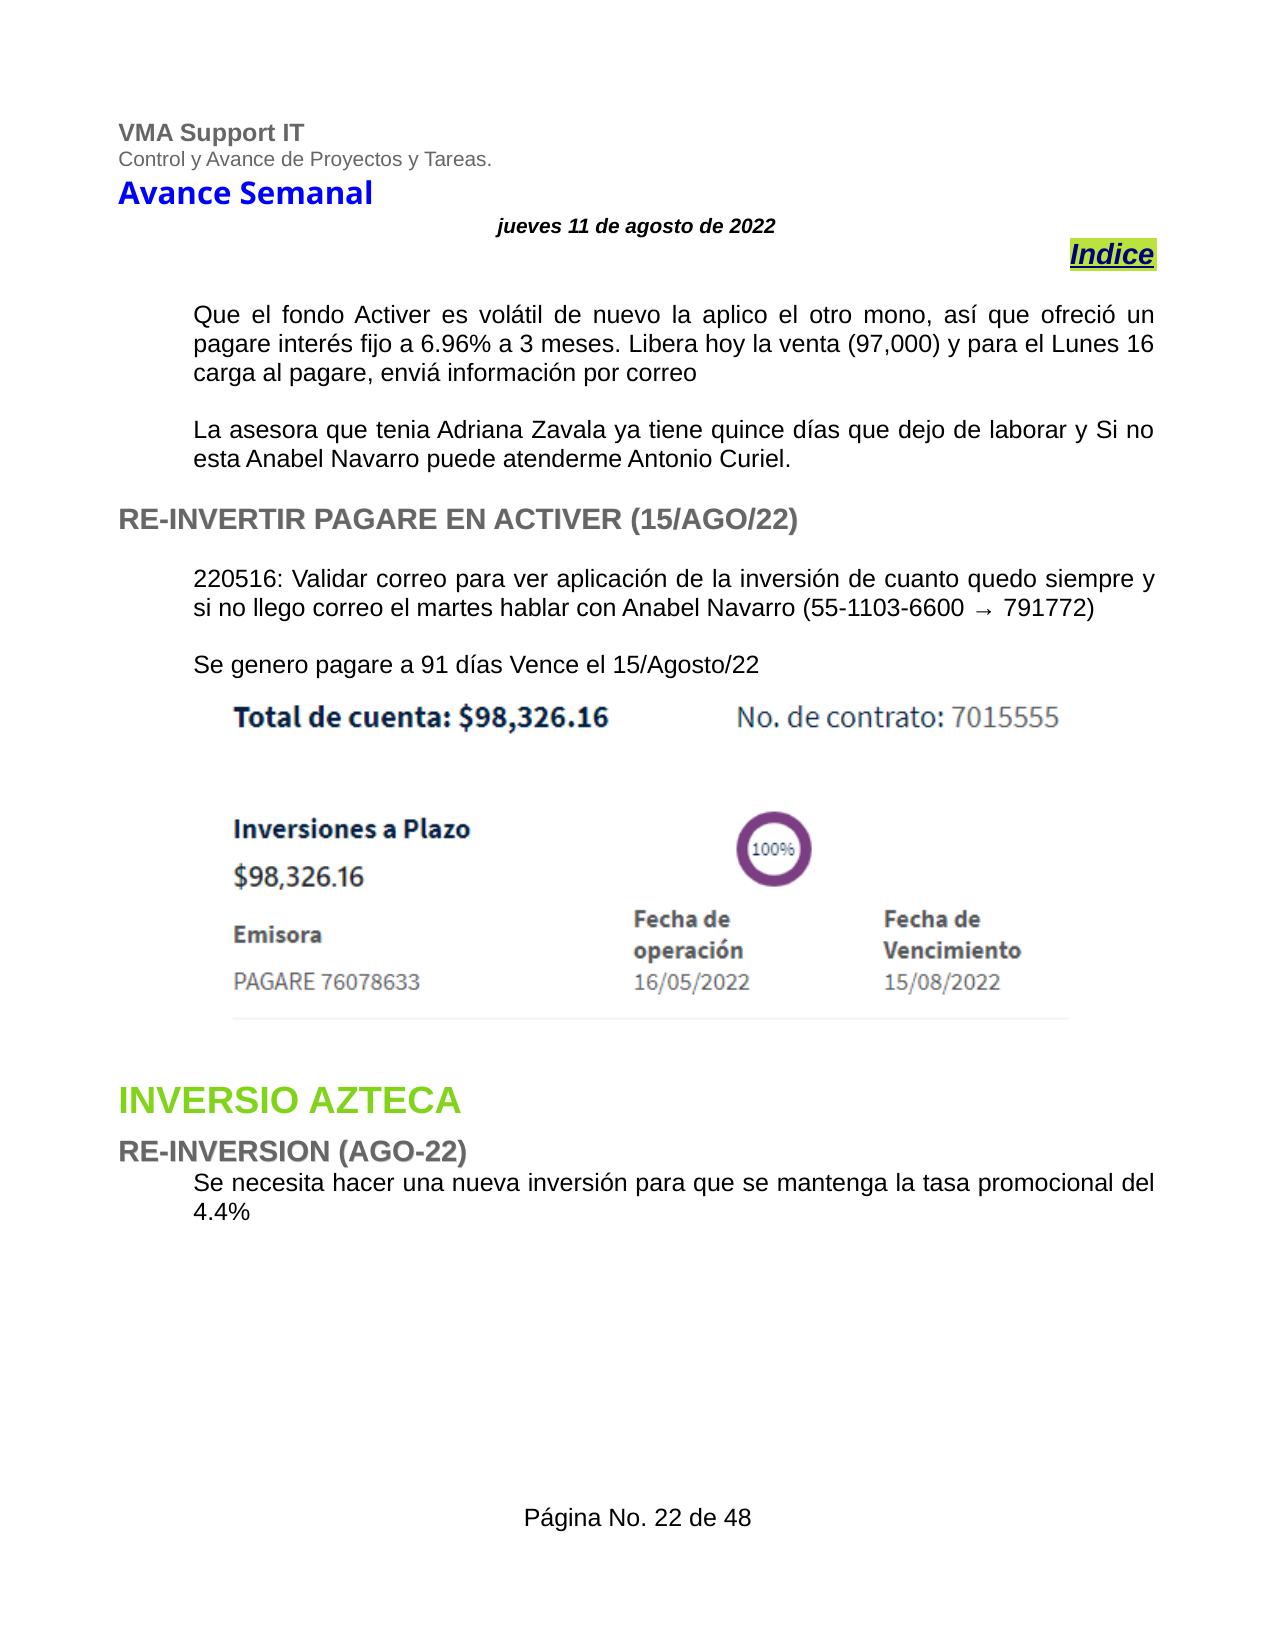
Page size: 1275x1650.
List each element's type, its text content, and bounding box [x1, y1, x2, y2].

text Se genero pagare a 91 días Vence el 15/Agosto/22 [193, 650, 1157, 679]
subtitle INVERSIO AZTECA [118, 1078, 1157, 1122]
text La asesora que tenia Adriana Zavala ya tiene quince días que dejo de laborar y Si no esta Anabel Navarro puede atenderme Antonio Curiel. [193, 415, 1157, 473]
picture [205, 679, 1070, 1026]
subtitle RE-INVERSION (AGO-22) [118, 1134, 1157, 1168]
text 220516: Validar correo para ver aplicación de la inversión de cuanto quedo siempre y si no llego correo el martes hablar con Anabel Navarro (55-1103-6600 → 791772) [193, 564, 1157, 622]
subtitle Re-invertir PAGARE EN ACTIVER (15/ago/22) [118, 502, 1157, 535]
text Que el fondo Activer es volátil de nuevo la aplico el otro mono, así que ofreció un pagare interés fijo a 6.96% a 3 meses. Libera hoy la venta (97,000) y para el Lunes 16 carga al pagare, enviá información por correo [193, 300, 1157, 387]
text Se necesita hacer una nueva inversión para que se mantenga la tasa promocional del 4.4% [193, 1168, 1157, 1225]
